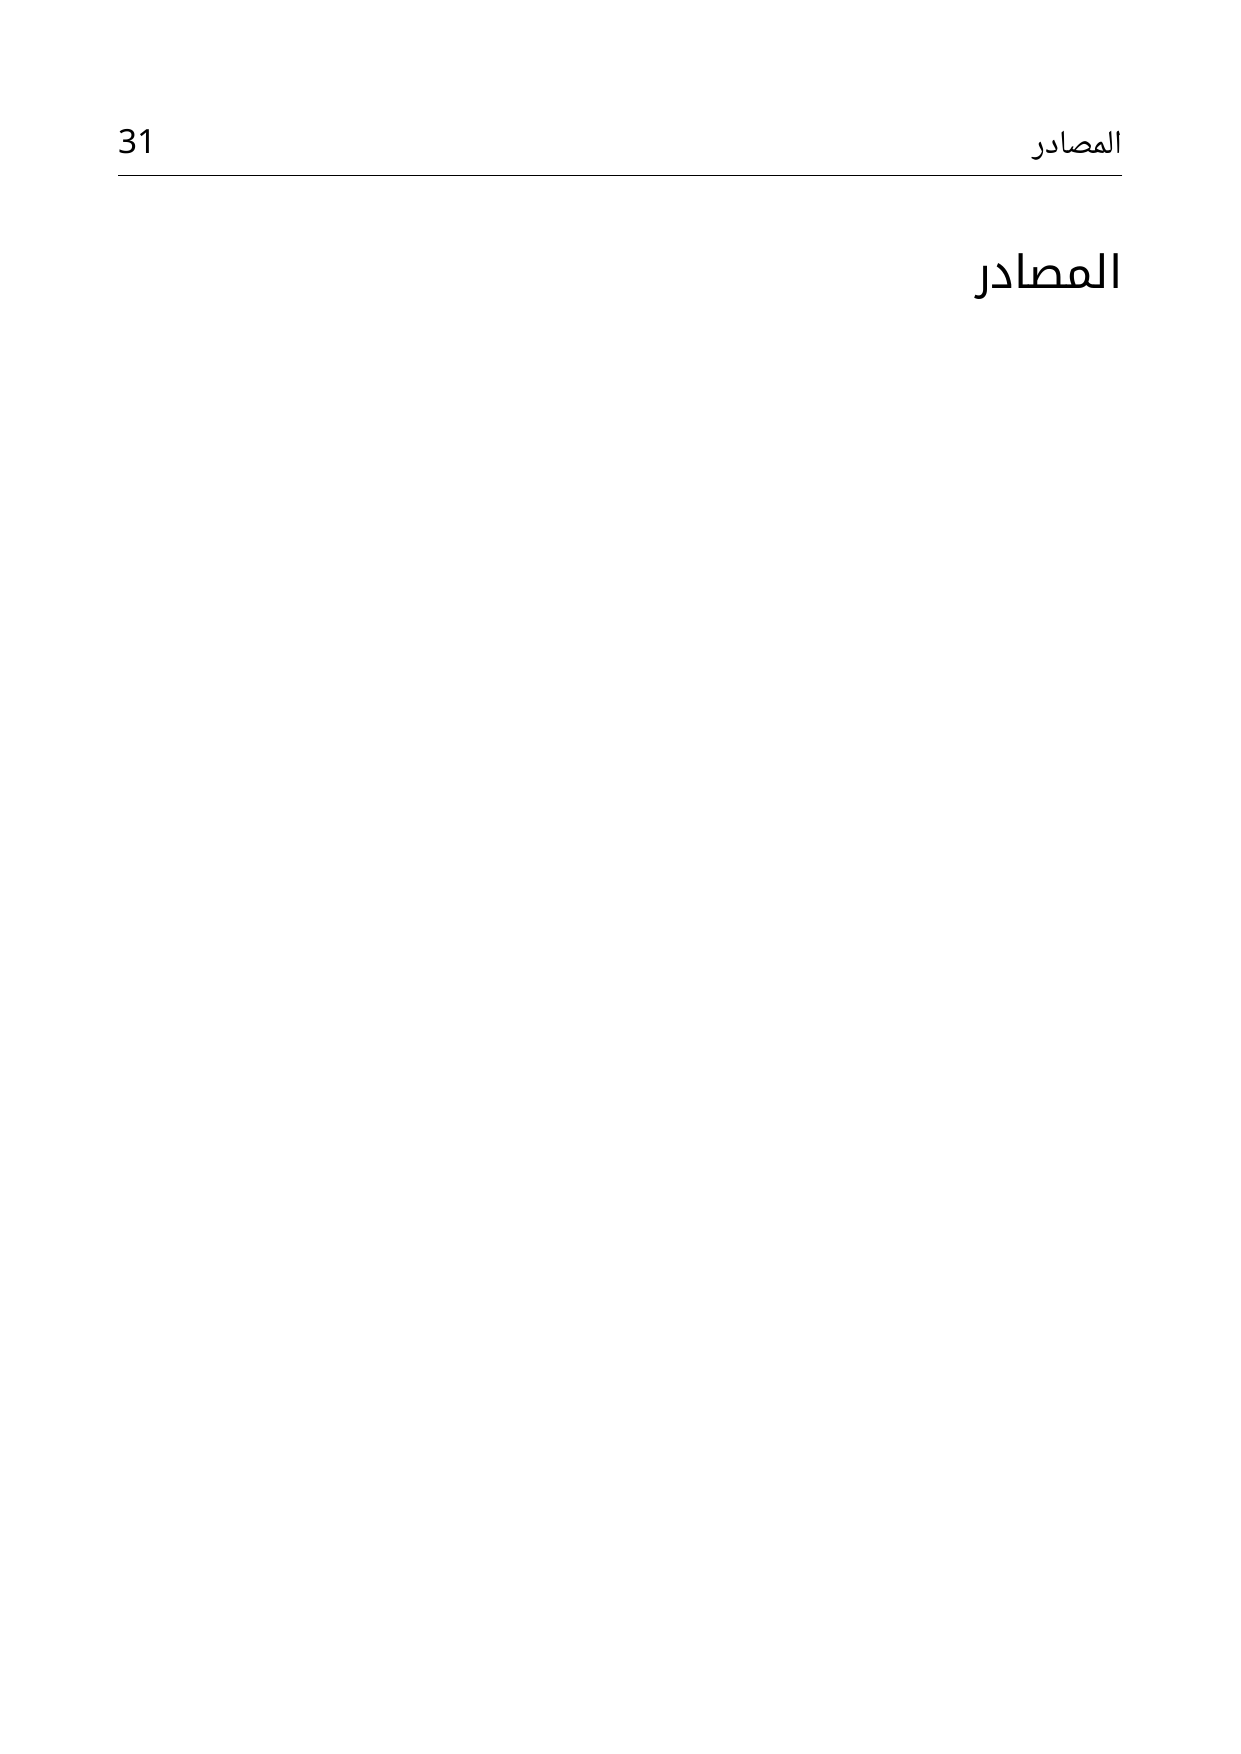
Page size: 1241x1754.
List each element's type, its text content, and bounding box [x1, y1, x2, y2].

subtitle المصادر [118, 230, 1122, 317]
